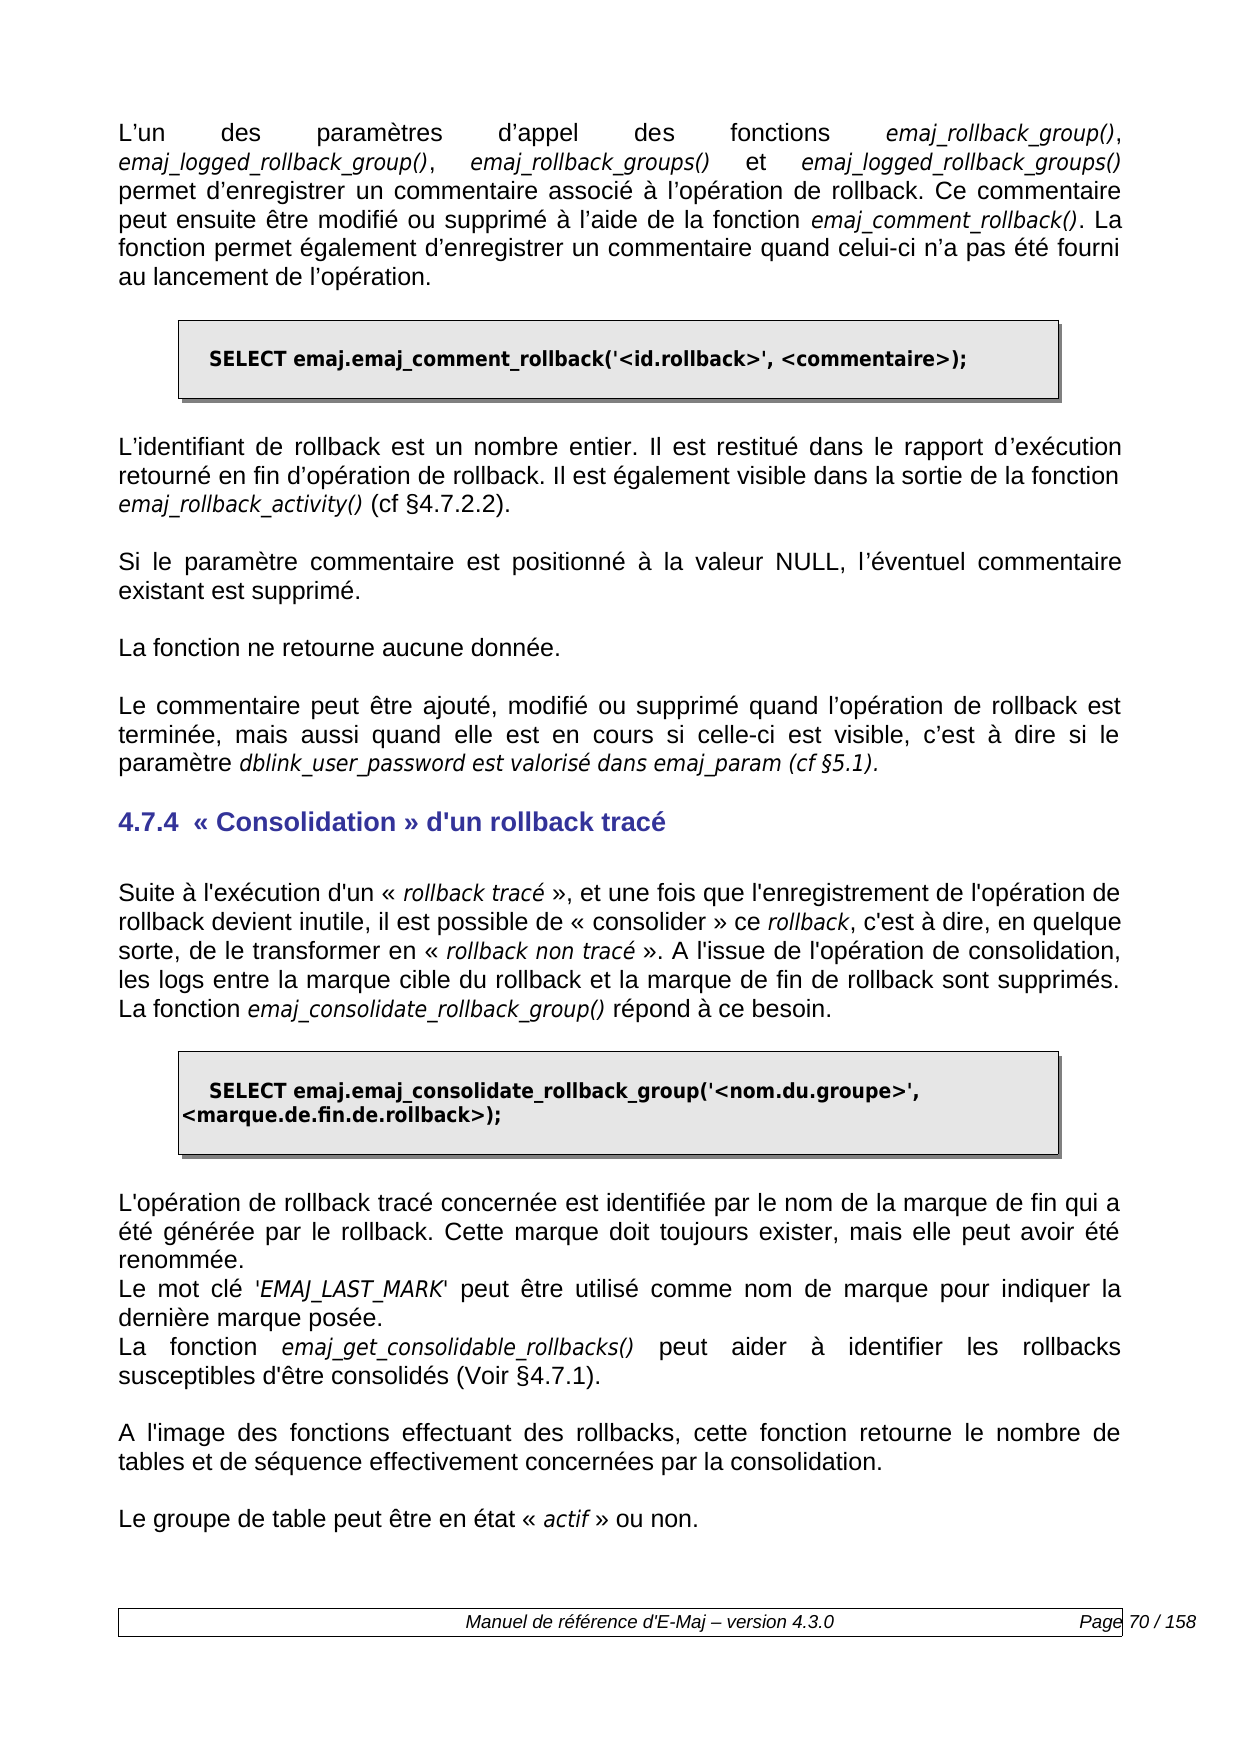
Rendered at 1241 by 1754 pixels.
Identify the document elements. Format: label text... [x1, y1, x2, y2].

text La fonction emaj_get_consolidable_rollbacks() peut aider à identifier les rollbacks susceptibles d'être consolidés (Voir §4.7.1). [118, 1332, 1122, 1389]
text SELECT emaj.emaj_comment_rollback('<id.rollback>', <commentaire>); [179, 344, 1058, 368]
text Le groupe de table peut être en état « actif » ou non. [118, 1504, 1122, 1533]
text Suite à l'exécution d'un « rollback tracé », et une fois que l'enregistrement de l'opération de rollback devient inutile, il est possible de « consolider » ce rollback, c'est à dire, en quelque sorte, de le transformer en « rollback non tracé ». A l'issue de l'opération de consolidation, les logs entre la marque cible du rollback et la marque de fin de rollback sont supprimés. La fonction emaj_consolidate_rollback_group() répond à ce besoin. [118, 878, 1122, 1023]
text A l'image des fonctions effectuant des rollbacks, cette fonction retourne le nombre de tables et de séquence effectivement concernées par la consolidation. [118, 1418, 1122, 1476]
subtitle « Consolidation » d'un rollback tracé [118, 806, 1122, 837]
text Le mot clé 'EMAJ_LAST_MARK' peut être utilisé comme nom de marque pour indiquer la dernière marque posée. [118, 1274, 1122, 1332]
text Le commentaire peut être ajouté, modifié ou supprimé quand l’opération de rollback est terminée, mais aussi quand elle est en cours si celle-ci est visible, c’est à dire si le paramètre dblink_user_password est valorisé dans emaj_param (cf §5.1). [118, 691, 1122, 777]
text L’identifiant de rollback est un nombre entier. Il est restitué dans le rapport d’exécution retourné en fin d’opération de rollback. Il est également visible dans la sortie de la fonction emaj_rollback_activity() (cf §4.7.2.2). [118, 432, 1122, 518]
text L'opération de rollback tracé concernée est identifiée par le nom de la marque de fin qui a été générée par le rollback. Cette marque doit toujours exister, mais elle peut avoir été renommée. [118, 1188, 1122, 1274]
text L’un des paramètres d’appel des fonctions emaj_rollback_group(), emaj_logged_rollback_group(), emaj_rollback_groups() et emaj_logged_rollback_groups() permet d’enregistrer un commentaire associé à l’opération de rollback. Ce commentaire peut ensuite être modifié ou supprimé à l’aide de la fonction emaj_comment_rollback(). La fonction permet également d’enregistrer un commentaire quand celui-ci n’a pas été fourni au lancement de l’opération. [118, 118, 1122, 291]
text La fonction ne retourne aucune donnée. [118, 633, 1122, 662]
text Si le paramètre commentaire est positionné à la valeur NULL, l’éventuel commentaire existant est supprimé. [118, 547, 1122, 604]
text SELECT emaj.emaj_consolidate_rollback_group('<nom.du.groupe>', <marque.de.fin.de.rollback>); [179, 1076, 1058, 1124]
